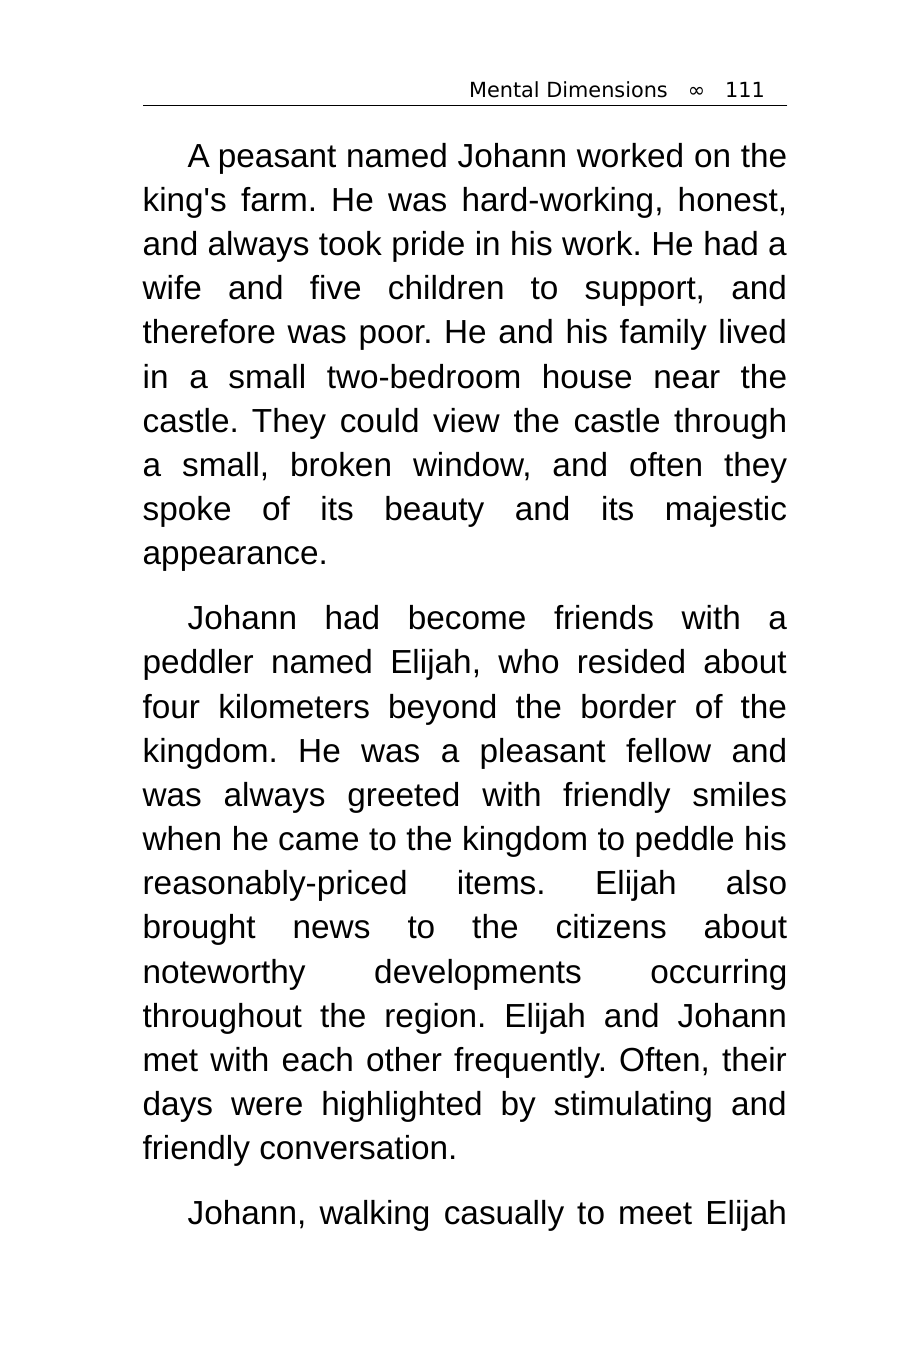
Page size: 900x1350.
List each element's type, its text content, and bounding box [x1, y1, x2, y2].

text Johann, walking casually to meet Elijah [142, 1193, 787, 1232]
text A peasant named Johann worked on the king's farm. He was hard-working, honest, and always took pride in his work. He had a wife and five children to support, and therefore was poor. He and his family lived in a small two-bedroom house near the castle. They could view the castle through a small, broken window, and often they spoke of its beauty and its majestic appearance. [142, 136, 787, 572]
text Johann had become friends with a peddler named Elijah, who resided about four kilometers beyond the border of the kingdom. He was a pleasant fellow and was always greeted with friendly smiles when he came to the kingdom to peddle his reasonably-priced items. Elijah also brought news to the citizens about noteworthy developments occurring throughout the region. Elijah and Johann met with each other frequently. Often, their days were highlighted by stimulating and friendly conversation. [142, 598, 787, 1167]
